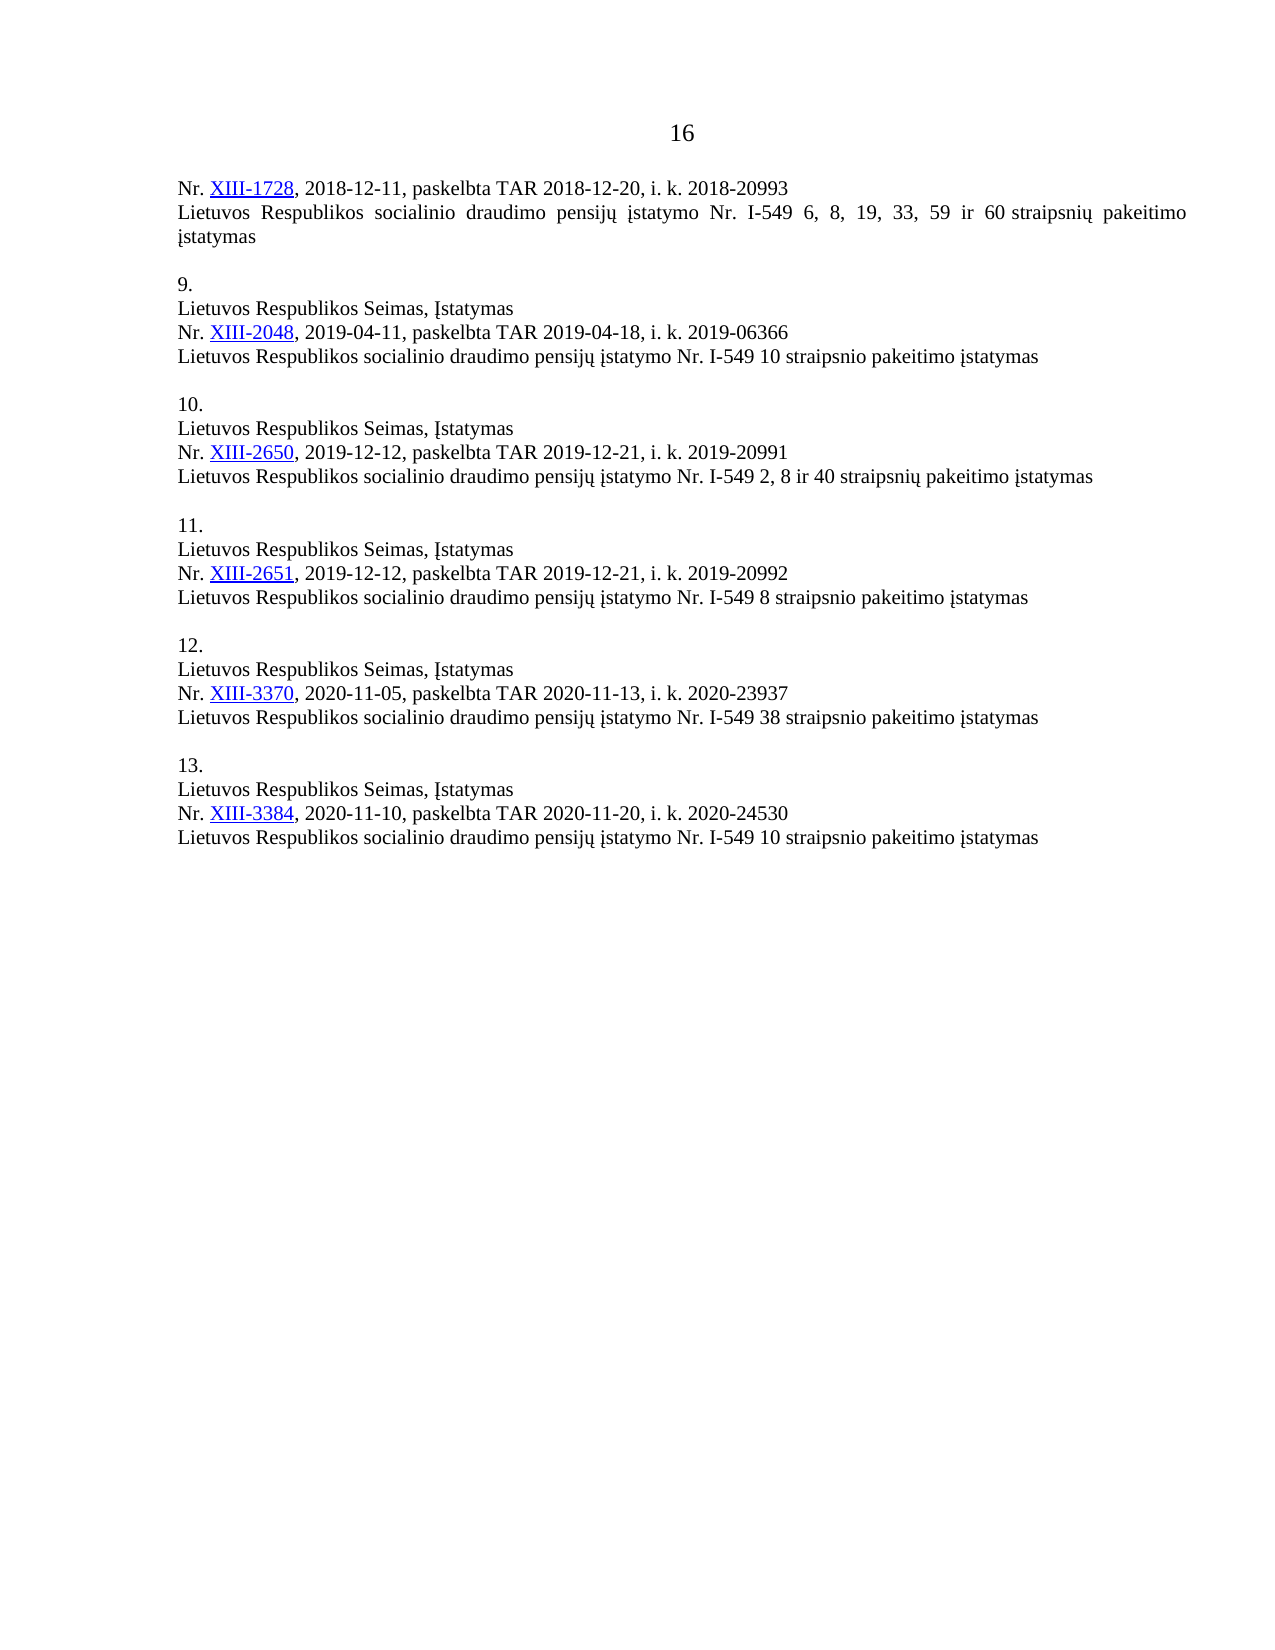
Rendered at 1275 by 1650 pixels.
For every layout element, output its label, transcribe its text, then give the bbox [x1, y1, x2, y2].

text Lietuvos Respublikos socialinio draudimo pensijų įstatymo Nr. I-549 10 straipsnio pakeitimo įstatymas [177, 344, 1186, 368]
text Lietuvos Respublikos socialinio draudimo pensijų įstatymo Nr. I-549 6, 8, 19, 33, 59 ir 60 straipsnių pakeitimo įstatymas [177, 200, 1186, 248]
text Nr. XIII-3370, 2020-11-05, paskelbta TAR 2020-11-13, i. k. 2020-23937 [177, 681, 1186, 705]
text Lietuvos Respublikos Seimas, Įstatymas [177, 537, 1186, 561]
text Nr. XIII-1728, 2018-12-11, paskelbta TAR 2018-12-20, i. k. 2018-20993 [177, 176, 1186, 200]
text Lietuvos Respublikos socialinio draudimo pensijų įstatymo Nr. I-549 2, 8 ir 40 straipsnių pakeitimo įstatymas [177, 464, 1186, 488]
text Lietuvos Respublikos Seimas, Įstatymas [177, 657, 1186, 681]
text Lietuvos Respublikos socialinio draudimo pensijų įstatymo Nr. I-549 10 straipsnio pakeitimo įstatymas [177, 825, 1186, 849]
text 12. [177, 633, 1186, 657]
text 9. [177, 272, 1186, 296]
text 13. [177, 753, 1186, 777]
text Nr. XIII-3384, 2020-11-10, paskelbta TAR 2020-11-20, i. k. 2020-24530 [177, 801, 1186, 825]
text 10. [177, 392, 1186, 416]
text Lietuvos Respublikos Seimas, Įstatymas [177, 296, 1186, 320]
text Nr. XIII-2650, 2019-12-12, paskelbta TAR 2019-12-21, i. k. 2019-20991 [177, 440, 1186, 464]
text Lietuvos Respublikos Seimas, Įstatymas [177, 416, 1186, 440]
text Lietuvos Respublikos socialinio draudimo pensijų įstatymo Nr. I-549 8 straipsnio pakeitimo įstatymas [177, 585, 1186, 609]
text Nr. XIII-2048, 2019-04-11, paskelbta TAR 2019-04-18, i. k. 2019-06366 [177, 320, 1186, 344]
text 11. [177, 512, 1186, 537]
text Lietuvos Respublikos Seimas, Įstatymas [177, 777, 1186, 801]
text Nr. XIII-2651, 2019-12-12, paskelbta TAR 2019-12-21, i. k. 2019-20992 [177, 561, 1186, 585]
text Lietuvos Respublikos socialinio draudimo pensijų įstatymo Nr. I-549 38 straipsnio pakeitimo įstatymas [177, 705, 1186, 729]
